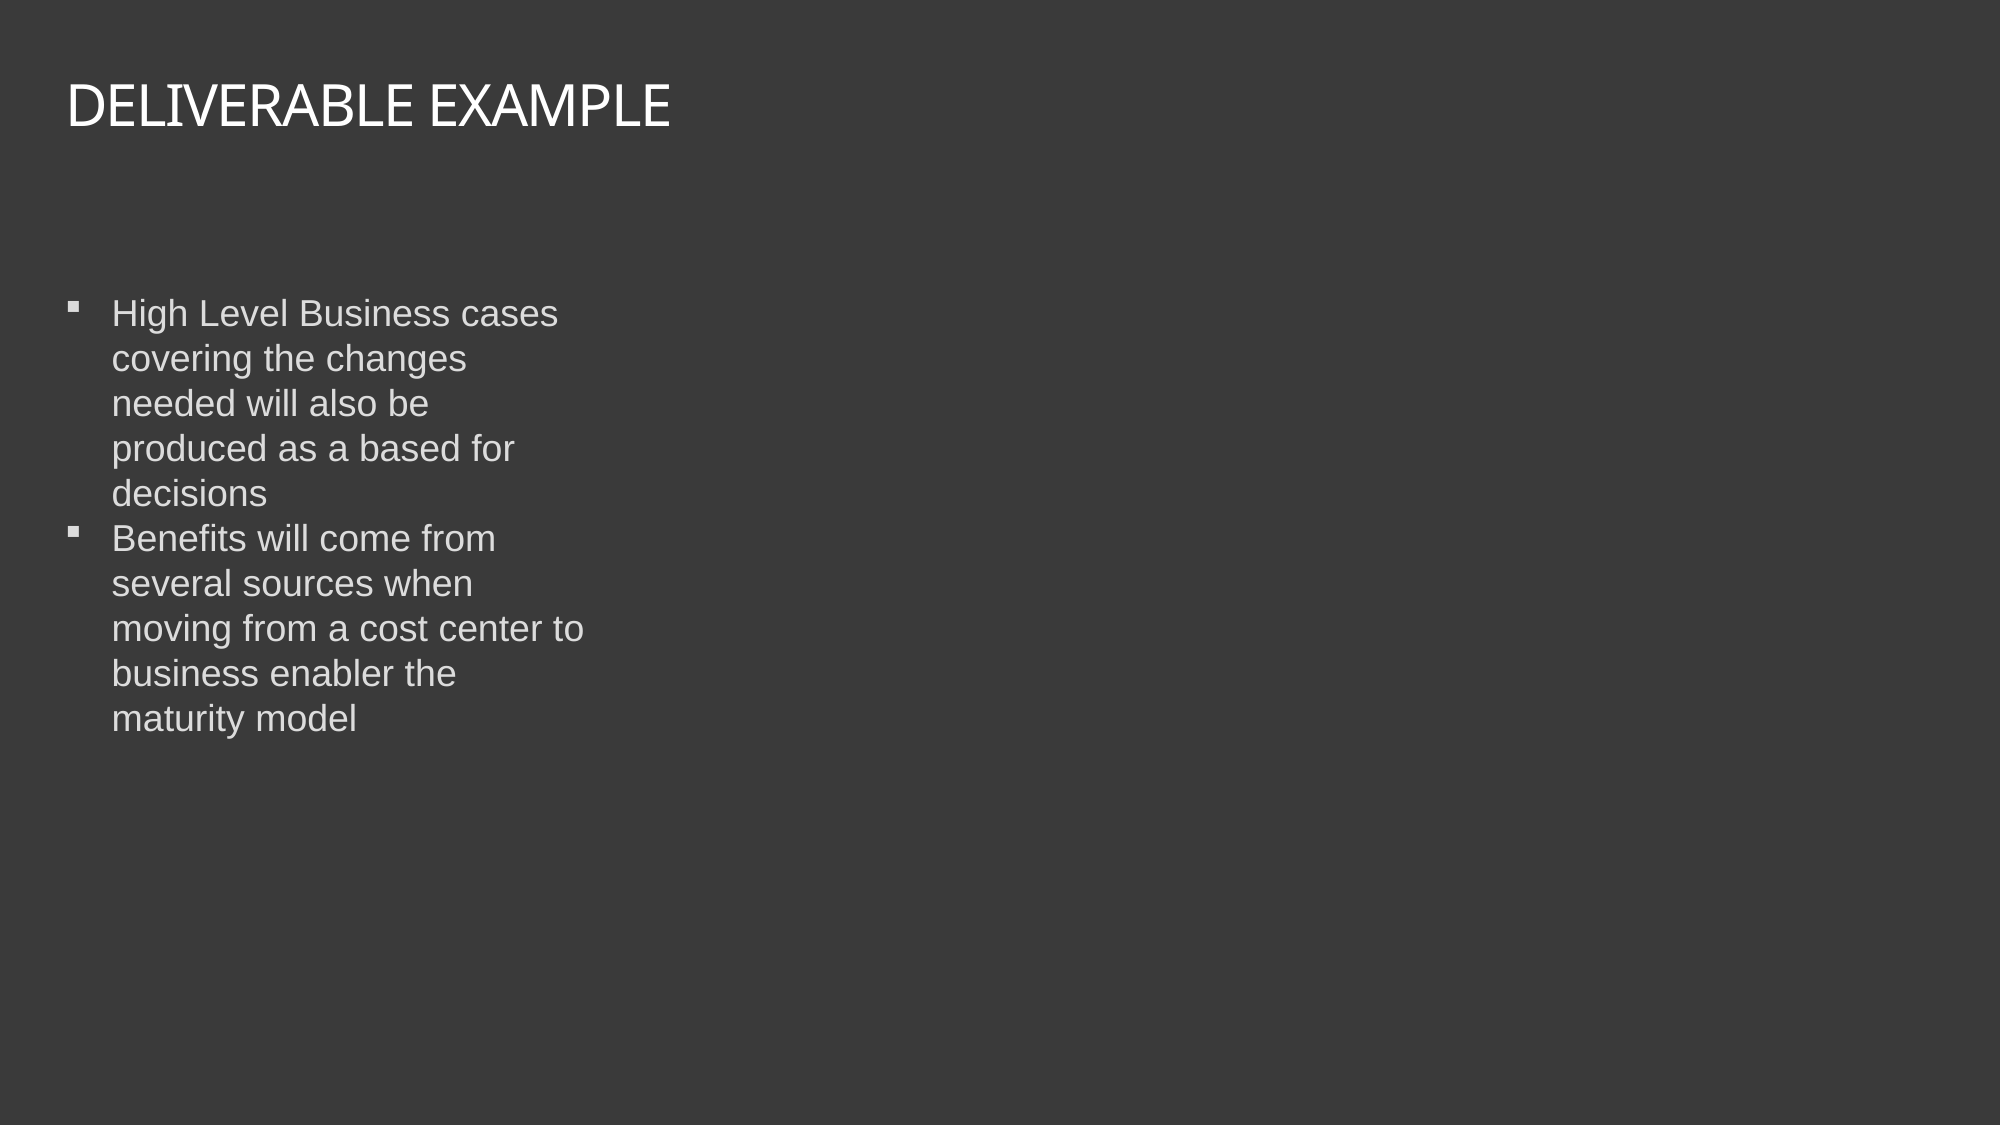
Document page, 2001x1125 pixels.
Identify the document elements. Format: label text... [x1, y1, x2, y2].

title Deliverable Example [65, 63, 1779, 155]
text_box High Level Business cases covering the changes needed will also be produced as a based for decisions Benefits will come from several sources when moving from a cost center to business enabler the maturity model [49, 281, 606, 836]
